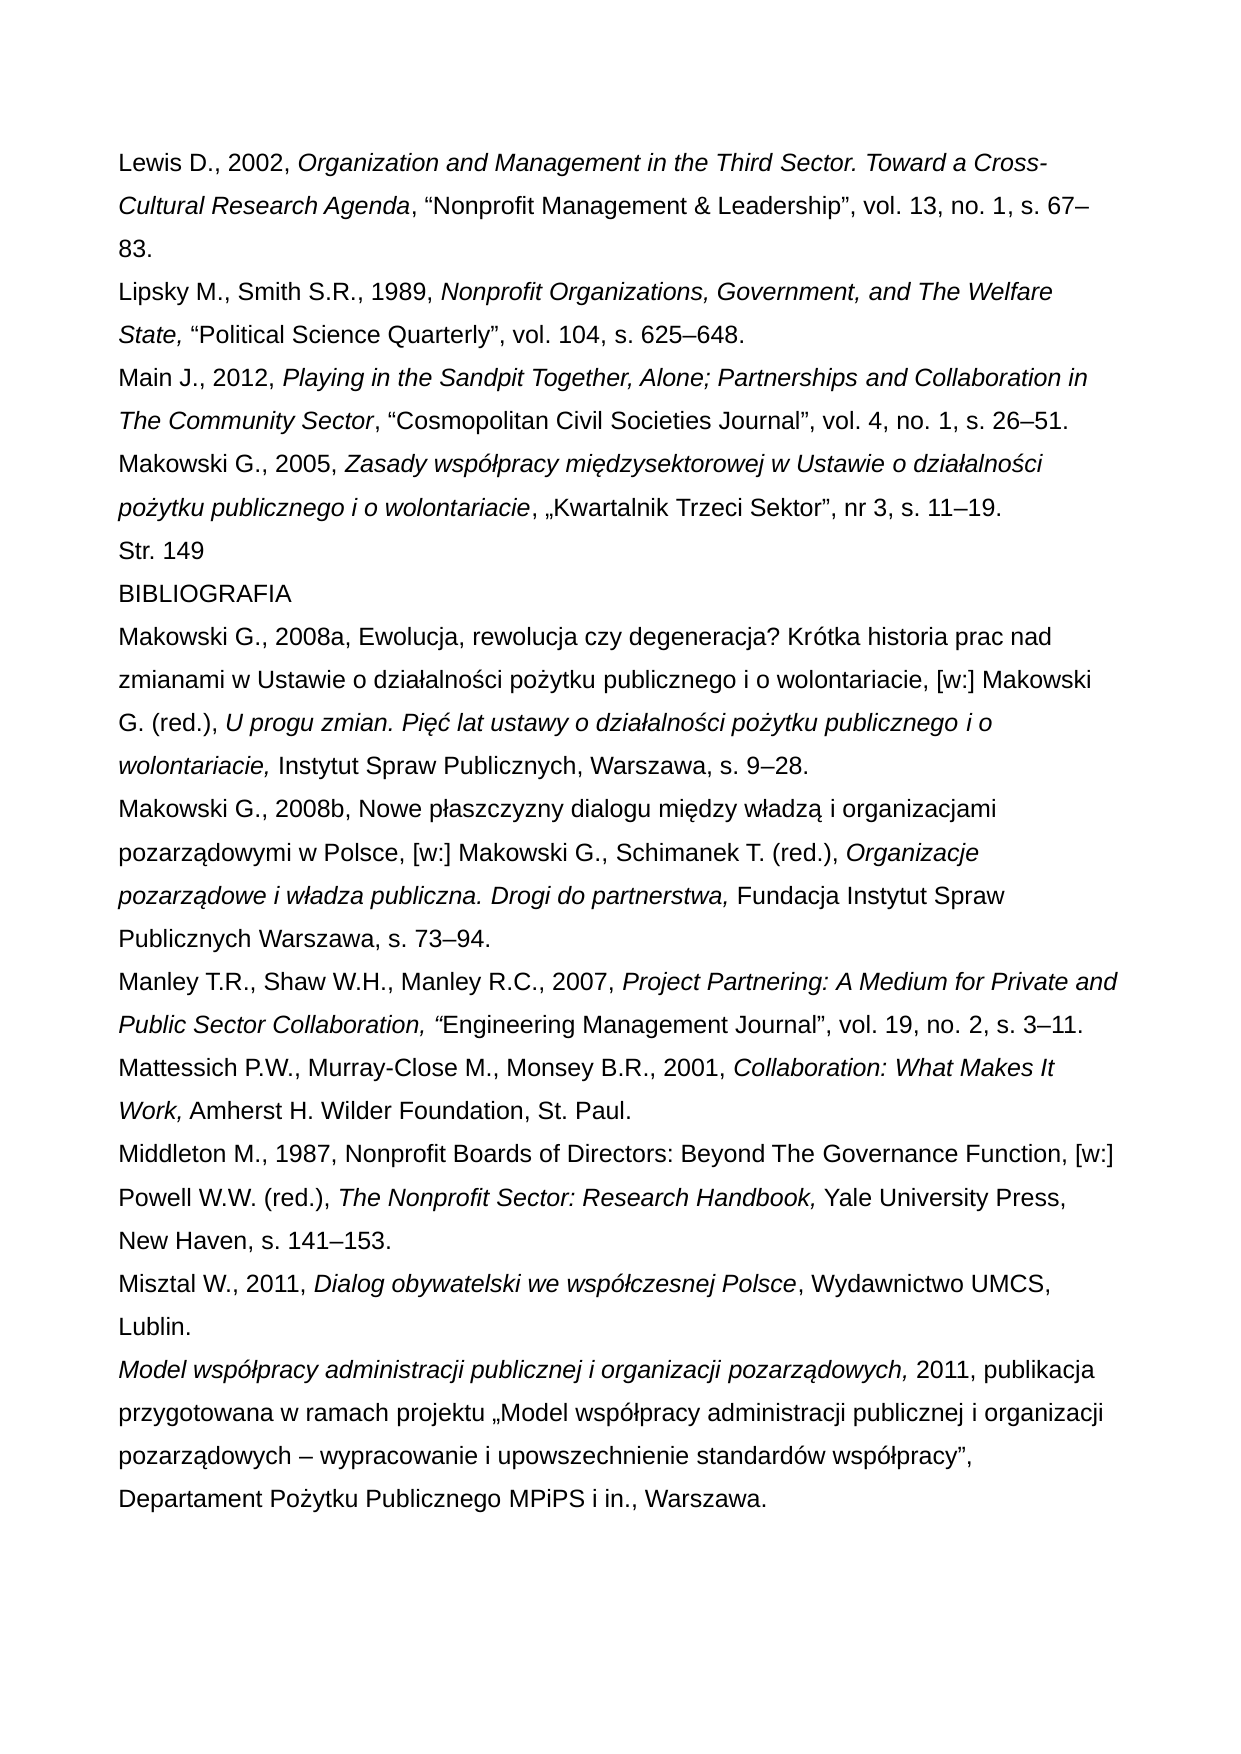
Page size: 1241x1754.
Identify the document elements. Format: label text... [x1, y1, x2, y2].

text Misztal W., 2011, Dialog obywatelski we współczesnej Polsce, Wydawnictwo UMCS, Lublin. [118, 1269, 1122, 1341]
text Main J., 2012, Playing in the Sandpit Together, Alone; Partnerships and Collaboration in The Community Sector, “Cosmopolitan Civil Societies Journal”, vol. 4, no. 1, s. 26–51. [118, 363, 1122, 435]
text Makowski G., 2008b, Nowe płaszczyzny dialogu między władzą i organizacjami pozarządowymi w Polsce, [w:] Makowski G., Schimanek T. (red.), Organizacje pozarządowe i władza publiczna. Drogi do partnerstwa, Fundacja Instytut Spraw Publicznych Warszawa, s. 73–94. [118, 794, 1122, 953]
text Makowski G., 2005, Zasady współpracy międzysektorowej w Ustawie o działalności pożytku publicznego i o wolontariacie, „Kwartalnik Trzeci Sektor”, nr 3, s. 11–19. [118, 449, 1122, 521]
text BIBLIOGRAFIA [118, 579, 1122, 608]
text Manley T.R., Shaw W.H., Manley R.C., 2007, Project Partnering: A Medium for Private and Public Sector Collaboration, “Engineering Management Journal”, vol. 19, no. 2, s. 3–11. [118, 967, 1122, 1039]
text Middleton M., 1987, Nonprofit Boards of Directors: Beyond The Governance Function, [w:] Powell W.W. (red.), The Nonprofit Sector: Research Handbook, Yale University Press, New Haven, s. 141–153. [118, 1139, 1122, 1254]
text Model współpracy administracji publicznej i organizacji pozarządowych, 2011, publikacja przygotowana w ramach projektu „Model współpracy administracji publicznej i organizacji pozarządowych – wypracowanie i upowszechnienie standardów współpracy”, Departament Pożytku Publicznego MPiPS i in., Warszawa. [118, 1355, 1122, 1513]
text Str. 149 [118, 536, 1122, 564]
text Mattessich P.W., Murray-Close M., Monsey B.R., 2001, Collaboration: What Makes It Work, Amherst H. Wilder Foundation, St. Paul. [118, 1053, 1122, 1125]
text Lipsky M., Smith S.R., 1989, Nonprofit Organizations, Government, and The Welfare State, “Political Science Quarterly”, vol. 104, s. 625–648. [118, 277, 1122, 349]
text Makowski G., 2008a, Ewolucja, rewolucja czy degeneracja? Krótka historia prac nad zmianami w Ustawie o działalności pożytku publicznego i o wolontariacie, [w:] Makowski G. (red.), U progu zmian. Pięć lat ustawy o działalności pożytku publicznego i o wolontariacie, Instytut Spraw Publicznych, Warszawa, s. 9–28. [118, 622, 1122, 780]
text Lewis D., 2002, Organization and Management in the Third Sector. Toward a Cross-Cultural Research Agenda, “Nonprofit Management & Leadership”, vol. 13, no. 1, s. 67–83. [118, 148, 1122, 263]
